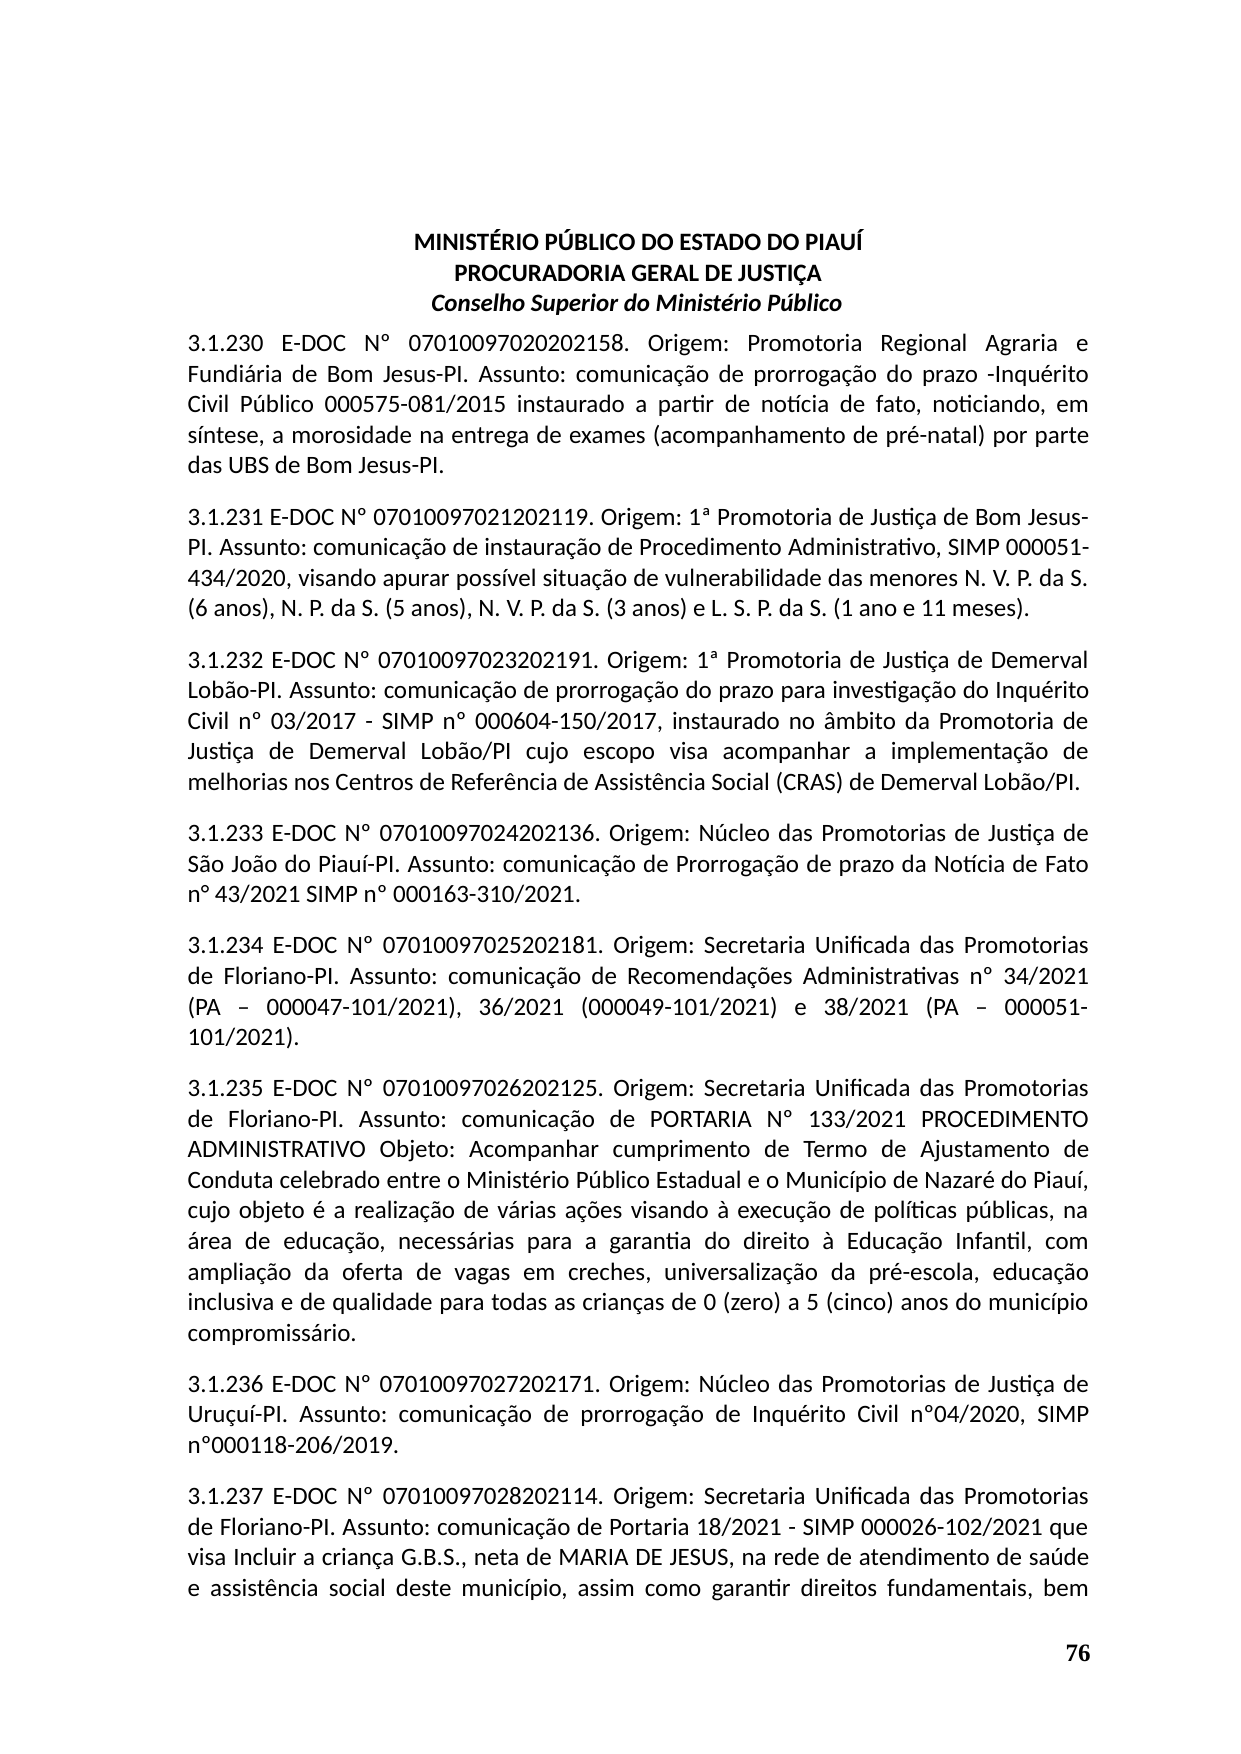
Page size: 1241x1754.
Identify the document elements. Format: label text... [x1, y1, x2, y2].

text 3.1.232 E-DOC Nº 07010097023202191. Origem: 1ª Promotoria de Justiça de Demerval Lobão-PI. Assunto: comunicação de prorrogação do prazo para investigação do Inquérito Civil nº 03/2017 - SIMP nº 000604-150/2017, instaurado no âmbito da Promotoria de Justiça de Demerval Lobão/PI cujo escopo visa acompanhar a implementação de melhorias nos Centros de Referência de Assistência Social (CRAS) de Demerval Lobão/PI. [187, 644, 1090, 796]
text 3.1.234 E-DOC Nº 07010097025202181. Origem: Secretaria Unificada das Promotorias de Floriano-PI. Assunto: comunicação de Recomendações Administrativas nº 34/2021 (PA – 000047-101/2021), 36/2021 (000049-101/2021) e 38/2021 (PA – 000051-101/2021). [187, 930, 1090, 1052]
text 3.1.237 E-DOC Nº 07010097028202114. Origem: Secretaria Unificada das Promotorias de Floriano-PI. Assunto: comunicação de Portaria 18/2021 - SIMP 000026-102/2021 que visa Incluir a criança G.B.S., neta de MARIA DE JESUS, na rede de atendimento de saúde e assistência social deste município, assim como garantir direitos fundamentais, bem [187, 1481, 1090, 1603]
text 3.1.236 E-DOC Nº 07010097027202171. Origem: Núcleo das Promotorias de Justiça de Uruçuí-PI. Assunto: comunicação de prorrogação de Inquérito Civil nº04/2020, SIMP nº000118-206/2019. [187, 1368, 1090, 1460]
text 3.1.230 E-DOC Nº 07010097020202158. Origem: Promotoria Regional Agraria e Fundiária de Bom Jesus-PI. Assunto: comunicação de prorrogação do prazo -Inquérito Civil Público 000575-081/2015 instaurado a partir de notícia de fato, noticiando, em síntese, a morosidade na entrega de exames (acompanhamento de pré-natal) por parte das UBS de Bom Jesus-PI. [187, 327, 1090, 480]
text 3.1.235 E-DOC Nº 07010097026202125. Origem: Secretaria Unificada das Promotorias de Floriano-PI. Assunto: comunicação de PORTARIA Nº 133/2021 PROCEDIMENTO ADMINISTRATIVO Objeto: Acompanhar cumprimento de Termo de Ajustamento de Conduta celebrado entre o Ministério Público Estadual e o Município de Nazaré do Piauí, cujo objeto é a realização de várias ações visando à execução de políticas públicas, na área de educação, necessárias para a garantia do direito à Educação Infantil, com ampliação da oferta de vagas em creches, universalização da pré-escola, educação inclusiva e de qualidade para todas as crianças de 0 (zero) a 5 (cinco) anos do município compromissário. [187, 1073, 1090, 1347]
text 3.1.233 E-DOC Nº 07010097024202136. Origem: Núcleo das Promotorias de Justiça de São João do Piauí-PI. Assunto: comunicação de Prorrogação de prazo da Notícia de Fato n° 43/2021 SIMP nº 000163-310/2021. [187, 817, 1090, 909]
text 3.1.231 E-DOC Nº 07010097021202119. Origem: 1ª Promotoria de Justiça de Bom Jesus-PI. Assunto: comunicação de instauração de Procedimento Administrativo, SIMP 000051-434/2020, visando apurar possível situação de vulnerabilidade das menores N. V. P. da S. (6 anos), N. P. da S. (5 anos), N. V. P. da S. (3 anos) e L. S. P. da S. (1 ano e 11 meses). [187, 501, 1090, 623]
